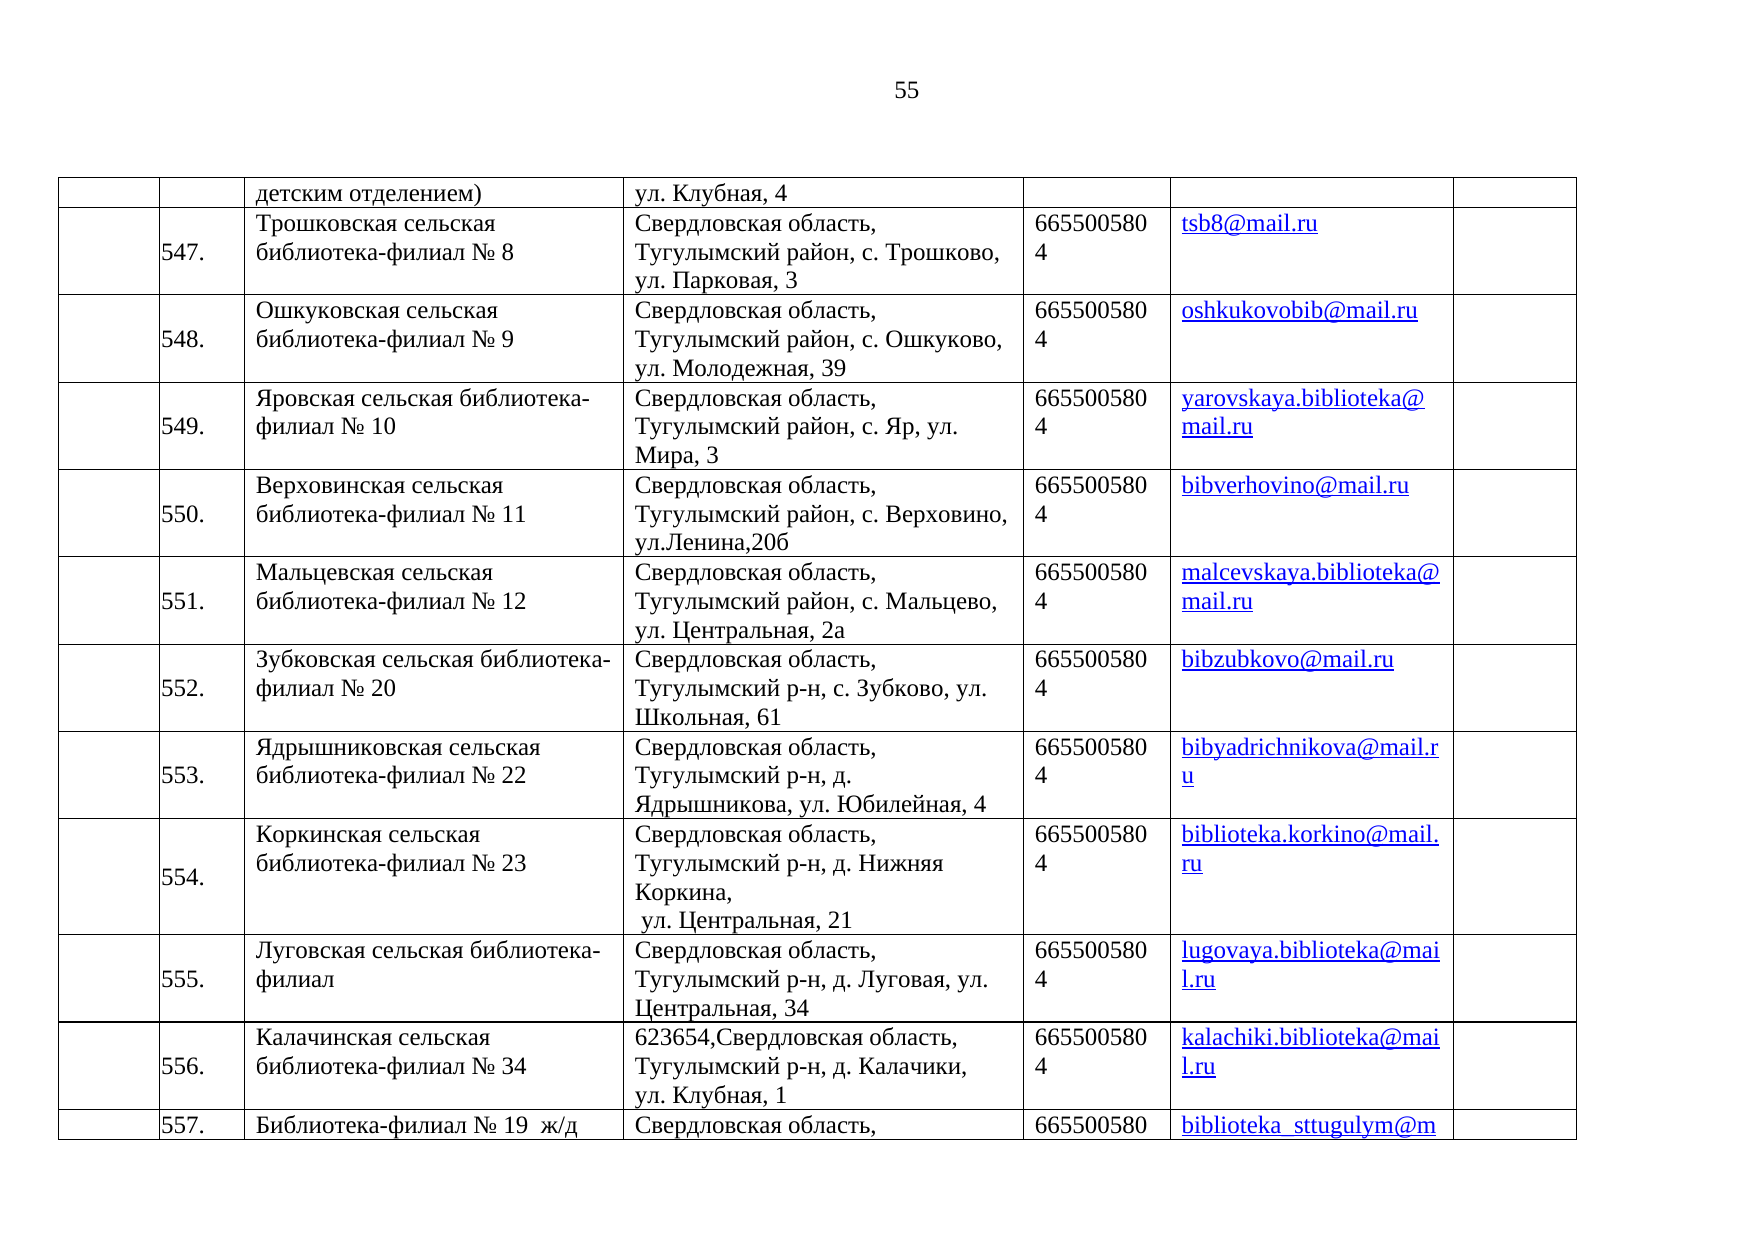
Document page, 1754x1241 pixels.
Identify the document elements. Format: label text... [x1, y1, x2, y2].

table_cell [160, 295, 244, 382]
table_cell [1454, 557, 1576, 643]
table_cell Свердловская область, Тугулымский район, с. Яр, ул. Мира, 3 [624, 383, 1023, 469]
table_cell [1024, 178, 1170, 207]
table_cell 6655005804 [1024, 557, 1170, 643]
table_cell [160, 935, 244, 1021]
table_cell bibyadrichnikova@mail.ru [1171, 732, 1453, 818]
table_cell kalachiki.biblioteka@mail.ru [1171, 1023, 1453, 1109]
table_cell [160, 178, 244, 207]
table_cell [1171, 178, 1453, 207]
table_cell bibzubkovo@mail.ru [1171, 645, 1453, 731]
table_cell Яровская сельская библиотека-филиал № 10 [245, 383, 623, 469]
table_cell bibverhovino@mail.ru [1171, 470, 1453, 556]
table_cell [160, 383, 244, 469]
table_cell yarovskaya.biblioteka@mail.ru [1171, 383, 1453, 469]
table_cell Свердловская область, Тугулымский район, с. Мальцево, ул. Центральная, 2а [624, 557, 1023, 643]
table_cell [1454, 1110, 1576, 1138]
table_cell Ядрышниковская сельская библиотека-филиал № 22 [245, 732, 623, 818]
table_cell [1454, 732, 1576, 818]
table_cell 6655005804 [1024, 208, 1170, 294]
table_cell Мальцевская сельская библиотека-филиал № 12 [245, 557, 623, 643]
table_cell 665500580 [1024, 1110, 1170, 1138]
table_cell [1454, 935, 1576, 1021]
table_cell lugovaya.biblioteka@mail.ru [1171, 935, 1453, 1021]
table_cell biblioteka_sttugulym@m [1171, 1110, 1453, 1138]
table_cell 6655005804 [1024, 732, 1170, 818]
table_cell [1454, 645, 1576, 731]
table_cell 6655005804 [1024, 819, 1170, 934]
table_cell Коркинская сельская библиотека-филиал № 23 [245, 819, 623, 934]
table_cell Свердловская область, Тугулымский р-н, с. Зубково, ул. Школьная, 61 [624, 645, 1023, 731]
table_cell [59, 557, 159, 643]
table_cell [59, 208, 159, 294]
table_cell [1454, 819, 1576, 934]
table_cell Свердловская область, [624, 1110, 1023, 1138]
table_cell Луговская сельская библиотека-филиал [245, 935, 623, 1021]
table_cell oshkukovobib@mail.ru [1171, 295, 1453, 382]
table_cell Свердловская область, Тугулымский р-н, д. Нижняя Коркина, ул. Центральная, 21 [624, 819, 1023, 934]
table_cell [59, 470, 159, 556]
table_cell [59, 295, 159, 382]
table_cell [1454, 295, 1576, 382]
table_cell tsb8@mail.ru [1171, 208, 1453, 294]
table_cell [59, 1023, 159, 1109]
table_cell Свердловская область, Тугулымский район, с. Верховино, ул.Ленина,20б [624, 470, 1023, 556]
table_cell [160, 208, 244, 294]
table_cell [59, 819, 159, 934]
table_cell Ошкуковская сельская библиотека-филиал № 9 [245, 295, 623, 382]
table_cell Библиотека-филиал № 19 ж/д [245, 1110, 623, 1138]
table_cell [59, 935, 159, 1021]
table_cell biblioteka.korkino@mail.ru [1171, 819, 1453, 934]
table_cell 6655005804 [1024, 645, 1170, 731]
table_cell [59, 178, 159, 207]
table_cell [1454, 383, 1576, 469]
table_cell [59, 1110, 159, 1138]
table_cell 623654,Свердловская область, Тугулымский р-н, д. Калачики, ул. Клубная, 1 [624, 1023, 1023, 1109]
table_cell детским отделением) [245, 178, 623, 207]
table_cell 6655005804 [1024, 383, 1170, 469]
table_cell malcevskaya.biblioteka@mail.ru [1171, 557, 1453, 643]
table_cell [1454, 1023, 1576, 1109]
table_cell [1454, 178, 1576, 207]
table_cell 6655005804 [1024, 1023, 1170, 1109]
table_cell [160, 819, 244, 934]
table_cell [59, 645, 159, 731]
table_cell Калачинская сельская библиотека-филиал № 34 [245, 1023, 623, 1109]
table_cell [160, 557, 244, 643]
table_cell 6655005804 [1024, 470, 1170, 556]
table_cell Зубковская сельская библиотека-филиал № 20 [245, 645, 623, 731]
table_cell Свердловская область, Тугулымский р-н, д. Ядрышникова, ул. Юбилейная, 4 [624, 732, 1023, 818]
table_cell [160, 1110, 244, 1138]
table_cell ул. Клубная, 4 [624, 178, 1023, 207]
table_cell [1454, 470, 1576, 556]
table_cell 6655005804 [1024, 935, 1170, 1021]
table_cell [59, 383, 159, 469]
table_cell [160, 1023, 244, 1109]
table_cell [1454, 208, 1576, 294]
table_cell Трошковская сельская библиотека-филиал № 8 [245, 208, 623, 294]
table_cell 6655005804 [1024, 295, 1170, 382]
table_cell [160, 470, 244, 556]
table_cell Свердловская область, Тугулымский район, с. Ошкуково, ул. Молодежная, 39 [624, 295, 1023, 382]
table_cell Свердловская область, Тугулымский район, с. Трошково, ул. Парковая, 3 [624, 208, 1023, 294]
table_cell [160, 732, 244, 818]
table_cell [160, 645, 244, 731]
table_cell [59, 732, 159, 818]
table_cell Свердловская область, Тугулымский р-н, д. Луговая, ул. Центральная, 34 [624, 935, 1023, 1021]
table_cell Верховинская сельская библиотека-филиал № 11 [245, 470, 623, 556]
